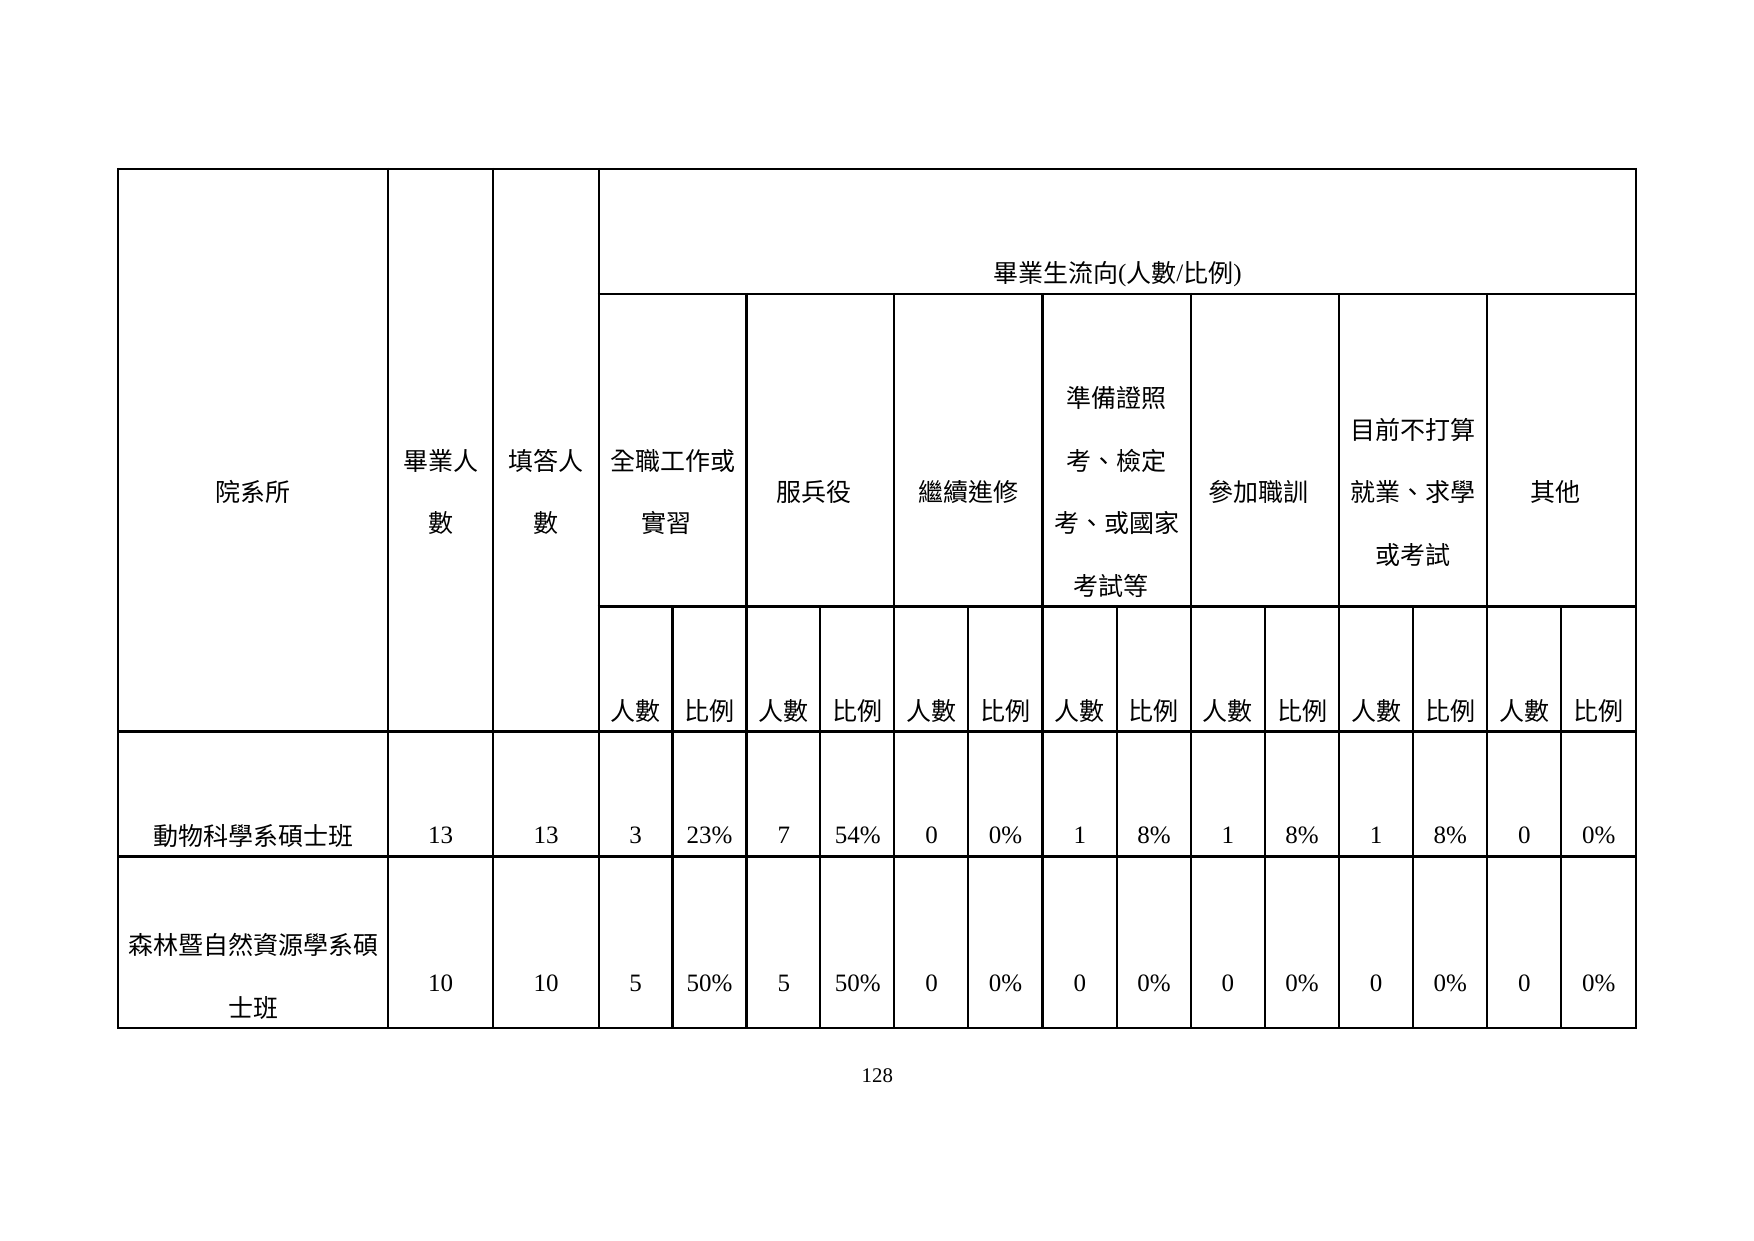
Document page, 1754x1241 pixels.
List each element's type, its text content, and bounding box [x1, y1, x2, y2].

table_cell 5 [748, 858, 819, 1027]
table_cell 0 [895, 733, 967, 855]
table_cell 全職工作或實習 [600, 295, 745, 605]
table_cell 0 [1488, 858, 1560, 1027]
table_cell 0 [1488, 733, 1560, 855]
table_cell 人數 [1192, 608, 1264, 730]
table_cell 0 [1192, 858, 1264, 1027]
table_header 畢業人數 [389, 170, 492, 730]
table_cell 參加職訓 [1192, 295, 1338, 605]
table_header 畢業生流向(人數/比例) [600, 170, 1635, 293]
table_cell 5 [600, 858, 671, 1027]
table_cell 8% [1118, 733, 1190, 855]
table_cell 人數 [1488, 608, 1560, 730]
table_cell 比例 [674, 608, 745, 730]
table_cell 0% [1266, 858, 1338, 1027]
table_cell 比例 [1266, 608, 1338, 730]
table_cell 0% [1118, 858, 1190, 1027]
table_cell 8% [1414, 733, 1486, 855]
table_cell 比例 [969, 608, 1041, 730]
table_cell 7 [748, 733, 819, 855]
table_cell 0 [1044, 858, 1116, 1027]
table_cell 準備證照考、檢定考、或國家考試等 [1044, 295, 1190, 605]
table_cell 服兵役 [748, 295, 893, 605]
table_cell 1 [1340, 733, 1412, 855]
table_cell 10 [389, 858, 492, 1027]
table_cell 動物科學系碩士班 [119, 733, 387, 855]
table_cell 50% [821, 858, 893, 1027]
table_cell 13 [494, 733, 598, 855]
table_header 填答人數 [494, 170, 598, 730]
table_cell 23% [674, 733, 745, 855]
table_cell 森林暨自然資源學系碩士班 [119, 858, 387, 1027]
table_cell 人數 [600, 608, 671, 730]
table_cell 0 [1340, 858, 1412, 1027]
table_cell 0% [969, 733, 1041, 855]
table_cell 人數 [1044, 608, 1116, 730]
table_header 院系所 [119, 170, 387, 730]
table_cell 1 [1044, 733, 1116, 855]
table_cell 3 [600, 733, 671, 855]
table_cell 比例 [1562, 608, 1635, 730]
table_cell 1 [1192, 733, 1264, 855]
table_cell 8% [1266, 733, 1338, 855]
table_cell 54% [821, 733, 893, 855]
table_cell 0% [1562, 733, 1635, 855]
table_cell 13 [389, 733, 492, 855]
table_cell 目前不打算就業、求學或考試 [1340, 295, 1486, 605]
table_cell 50% [674, 858, 745, 1027]
table_cell 10 [494, 858, 598, 1027]
table_cell 比例 [1118, 608, 1190, 730]
table_cell 其他 [1488, 295, 1635, 605]
table_cell 0% [1562, 858, 1635, 1027]
table_cell 0% [969, 858, 1041, 1027]
table_cell 人數 [1340, 608, 1412, 730]
table_cell 0 [895, 858, 967, 1027]
table_cell 人數 [748, 608, 819, 730]
table_cell 人數 [895, 608, 967, 730]
table_cell 比例 [821, 608, 893, 730]
table_cell 比例 [1414, 608, 1486, 730]
table_cell 繼續進修 [895, 295, 1041, 605]
table_cell 0% [1414, 858, 1486, 1027]
